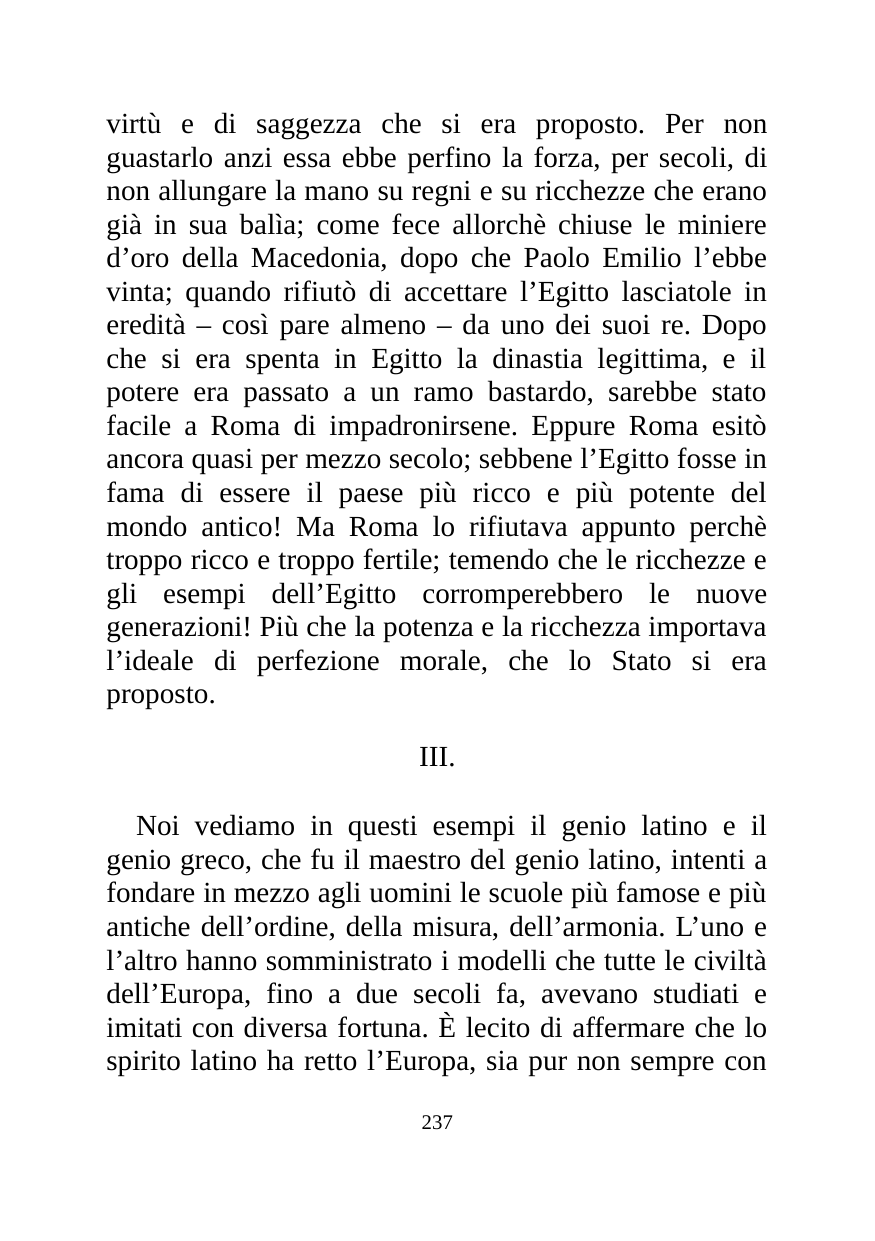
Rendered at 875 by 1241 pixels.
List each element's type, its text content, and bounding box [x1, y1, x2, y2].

text virtù e di saggezza che si era proposto. Per non guastarlo anzi essa ebbe perfino la forza, per secoli, di non allungare la mano su regni e su ricchezze che erano già in sua balìa; come fece allorchè chiuse le miniere d’oro della Macedonia, dopo che Paolo Emilio l’ebbe vinta; quando rifiutò di accettare l’Egitto lasciatole in eredità – così pare almeno – da uno dei suoi re. Dopo che si era spenta in Egitto la dinastia legittima, e il potere era passato a un ramo bastardo, sarebbe stato facile a Roma di impadronirsene. Eppure Roma esitò ancora quasi per mezzo secolo; sebbene l’Egitto fosse in fama di essere il paese più ricco e più potente del mondo antico! Ma Roma lo rifiutava appunto perchè troppo ricco e troppo fertile; temendo che le ricchezze e gli esempi dell’Egitto corromperebbero le nuove generazioni! Più che la potenza e la ricchezza importava l’ideale di perfezione morale, che lo Stato si era proposto. [106, 106, 768, 710]
text Noi vediamo in questi esempi il genio latino e il genio greco, che fu il maestro del genio latino, intenti a fondare in mezzo agli uomini le scuole più famose e più antiche dell’ordine, della misura, dell’armonia. L’uno e l’altro hanno somministrato i modelli che tutte le civiltà dell’Europa, fino a due secoli fa, avevano studiati e imitati con diversa fortuna. È lecito di affermare che lo spirito latino ha retto l’Europa, sia pur non sempre con [106, 808, 768, 1077]
subtitle III. [106, 739, 768, 773]
